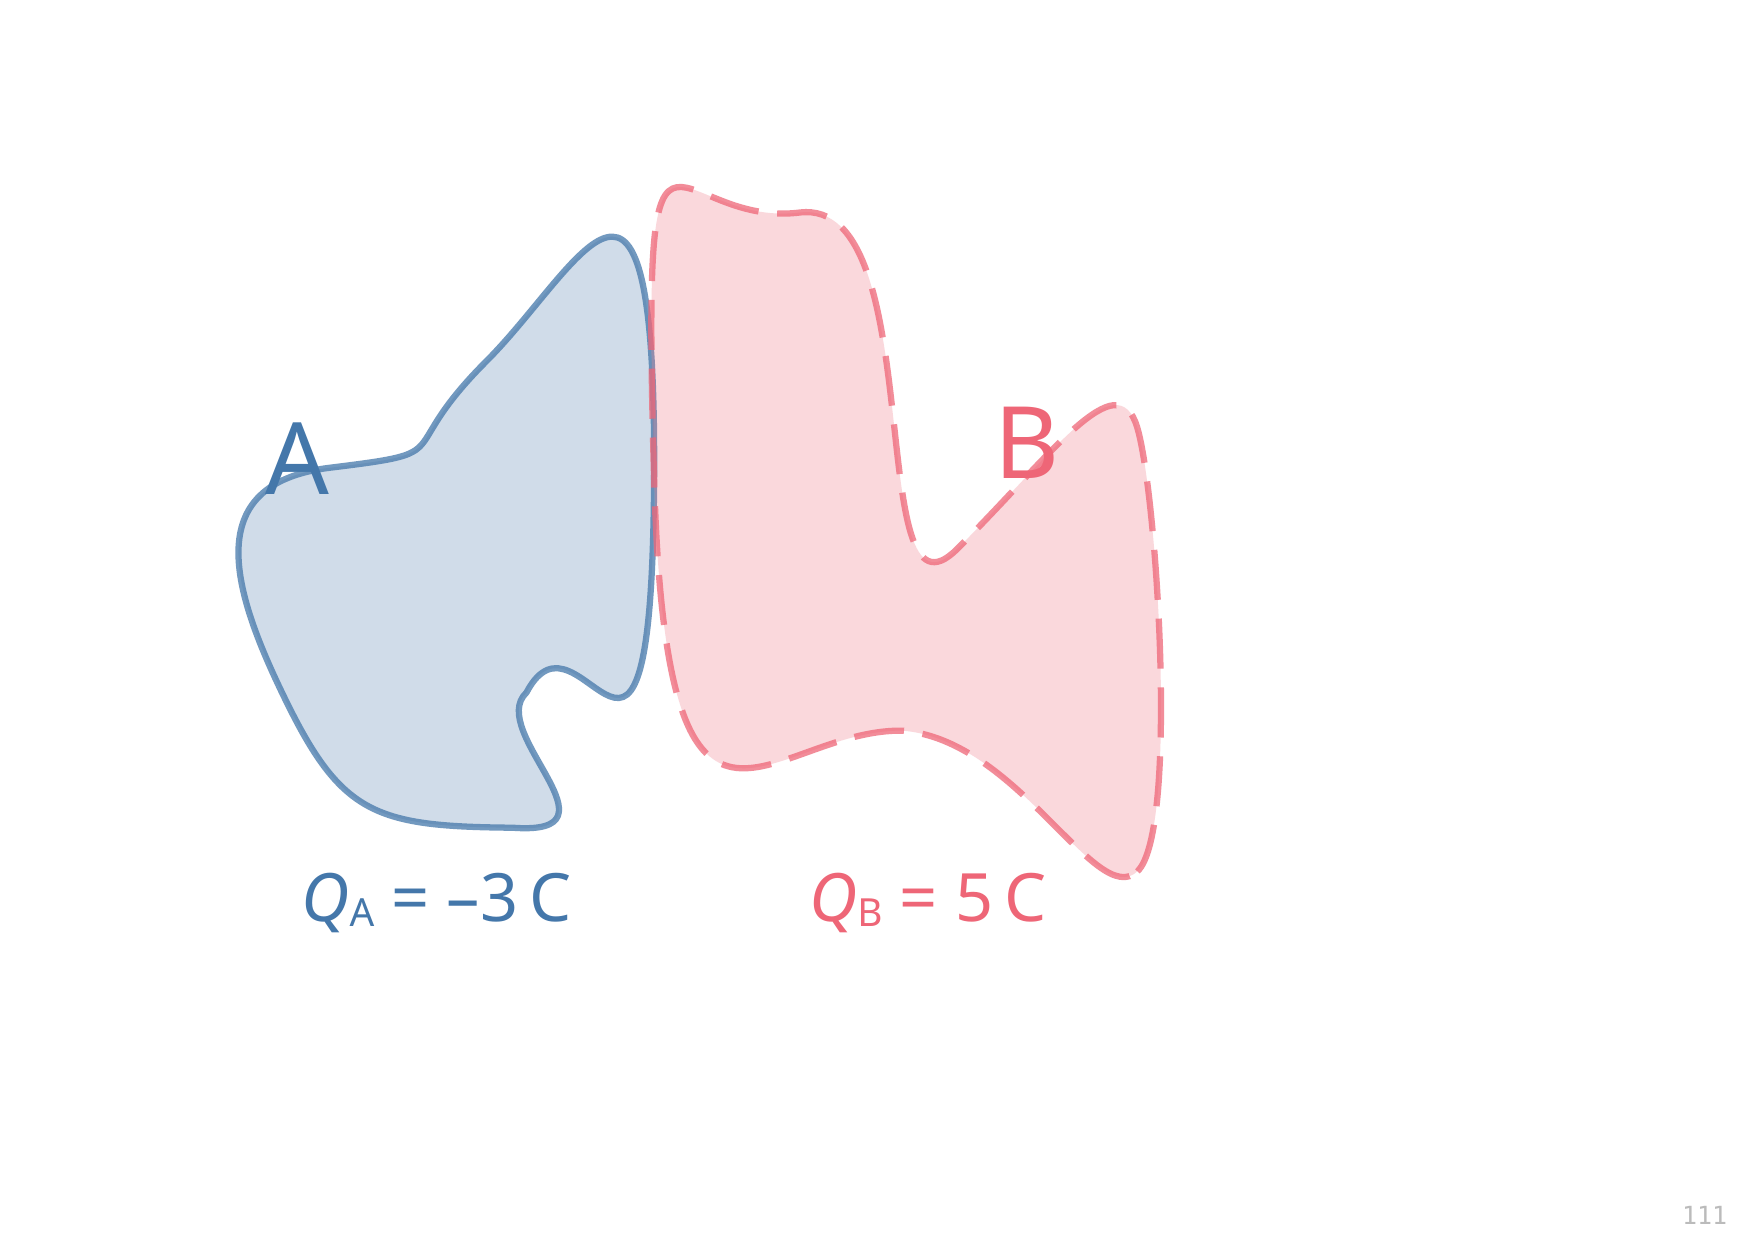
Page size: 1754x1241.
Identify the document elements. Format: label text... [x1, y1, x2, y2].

text_box QB = 5 C [794, 833, 1063, 922]
text_box B [979, 364, 1071, 480]
text_box [238, 187, 1161, 878]
text_box QA = –3 C [286, 833, 595, 922]
text_box A [250, 380, 358, 495]
